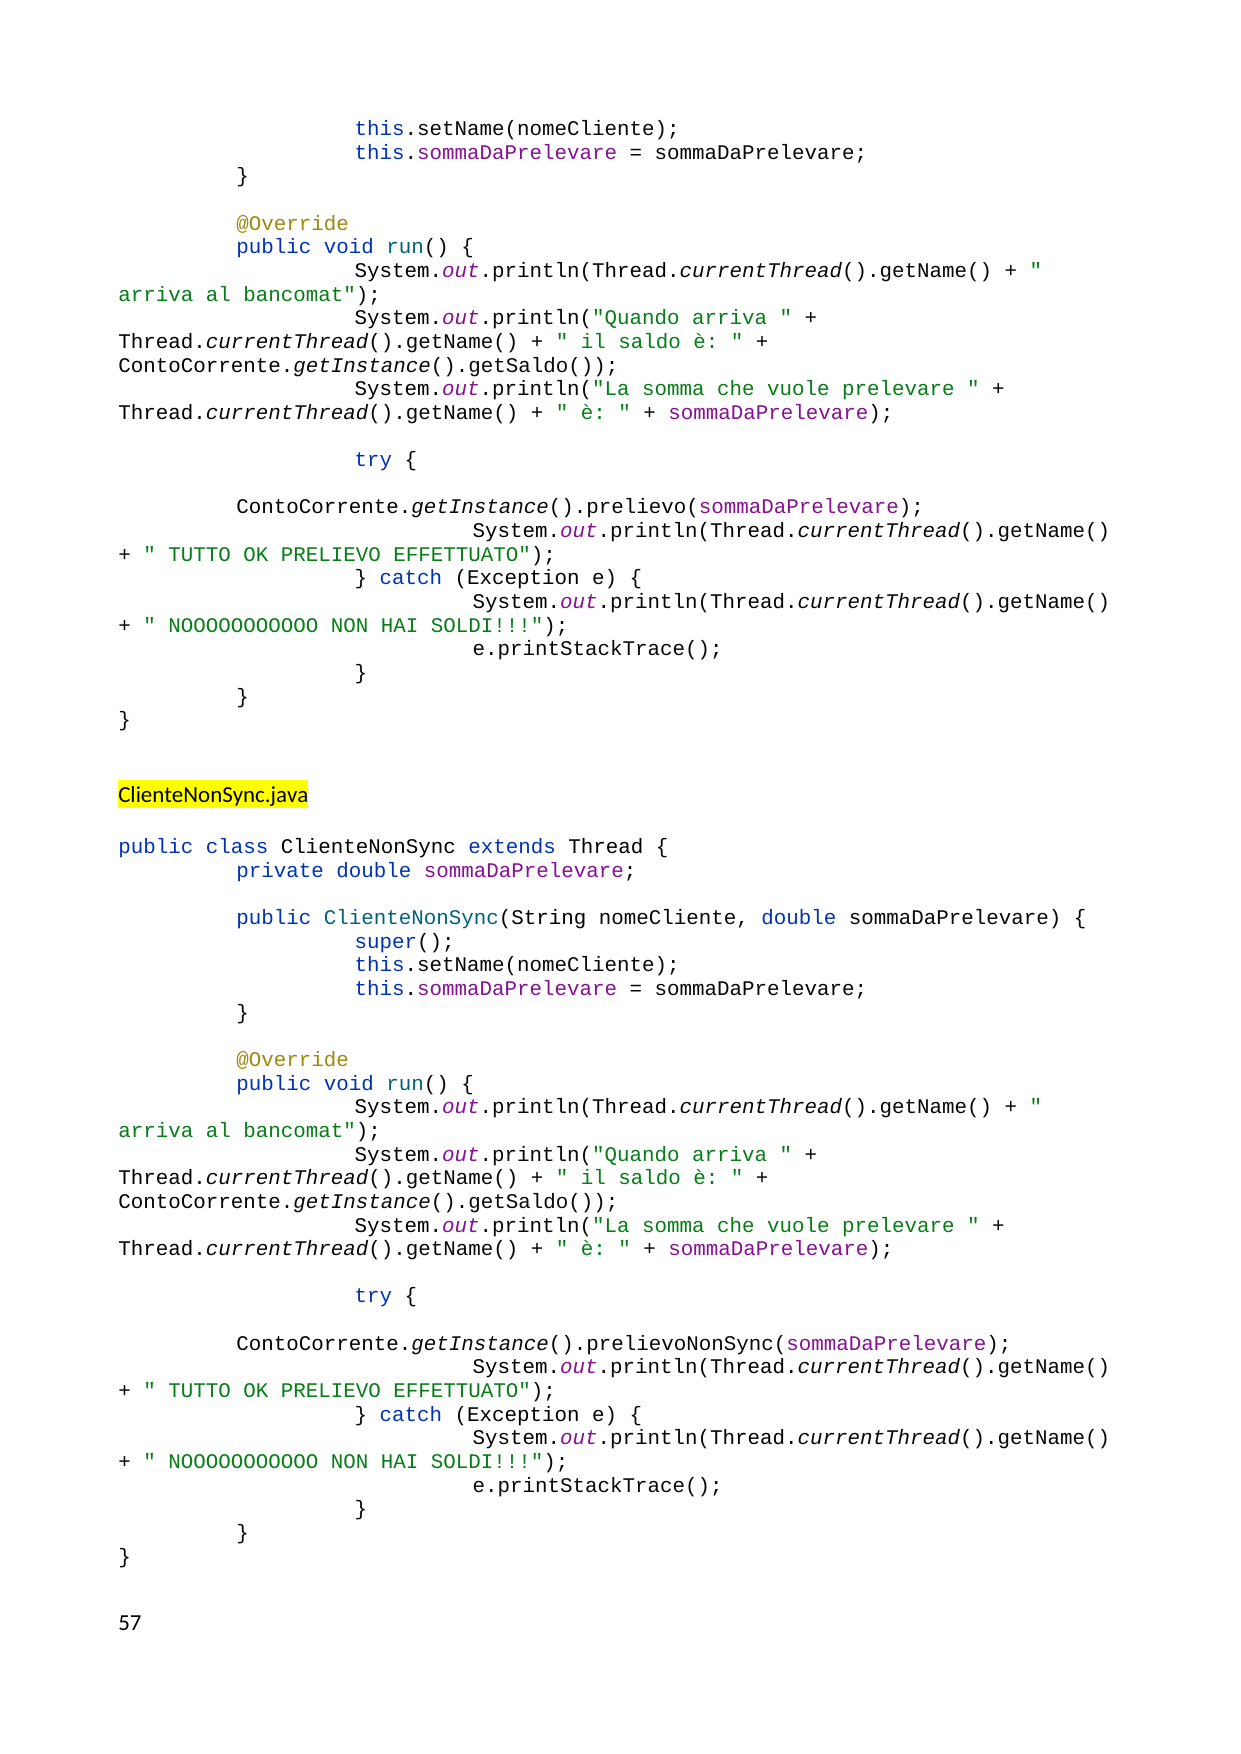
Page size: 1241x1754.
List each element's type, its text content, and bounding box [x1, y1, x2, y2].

text ClienteNonSync.java [118, 780, 1122, 808]
text public class ClienteNonSync extends Thread { private double sommaDaPrelevare; public ClienteNonSync(String nomeCliente, double sommaDaPrelevare) { super(); this.setName(nomeCliente); this.sommaDaPrelevare = sommaDaPrelevare; } @Override public void run() { System.out.println(Thread.currentThread().getName() + " arriva al bancomat"); System.out.println("Quando arriva " + Thread.currentThread().getName() + " il saldo è: " + ContoCorrente.getInstance().getSaldo()); System.out.println("La somma che vuole prelevare " + Thread.currentThread().getName() + " è: " + sommaDaPrelevare); try { ContoCorrente.getInstance().prelievoNonSync(sommaDaPrelevare); System.out.println(Thread.currentThread().getName() + " TUTTO OK PRELIEVO EFFETTUATO"); } catch (Exception e) { System.out.println(Thread.currentThread().getName() + " NOOOOOOOOOOO NON HAI SOLDI!!!"); e.printStackTrace(); } } } [118, 836, 1122, 1569]
text this.setName(nomeCliente); this.sommaDaPrelevare = sommaDaPrelevare; } @Override public void run() { System.out.println(Thread.currentThread().getName() + " arriva al bancomat"); System.out.println("Quando arriva " + Thread.currentThread().getName() + " il saldo è: " + ContoCorrente.getInstance().getSaldo()); System.out.println("La somma che vuole prelevare " + Thread.currentThread().getName() + " è: " + sommaDaPrelevare); try { ContoCorrente.getInstance().prelievo(sommaDaPrelevare); System.out.println(Thread.currentThread().getName() + " TUTTO OK PRELIEVO EFFETTUATO"); } catch (Exception e) { System.out.println(Thread.currentThread().getName() + " NOOOOOOOOOOO NON HAI SOLDI!!!"); e.printStackTrace(); } } } [118, 118, 1122, 733]
